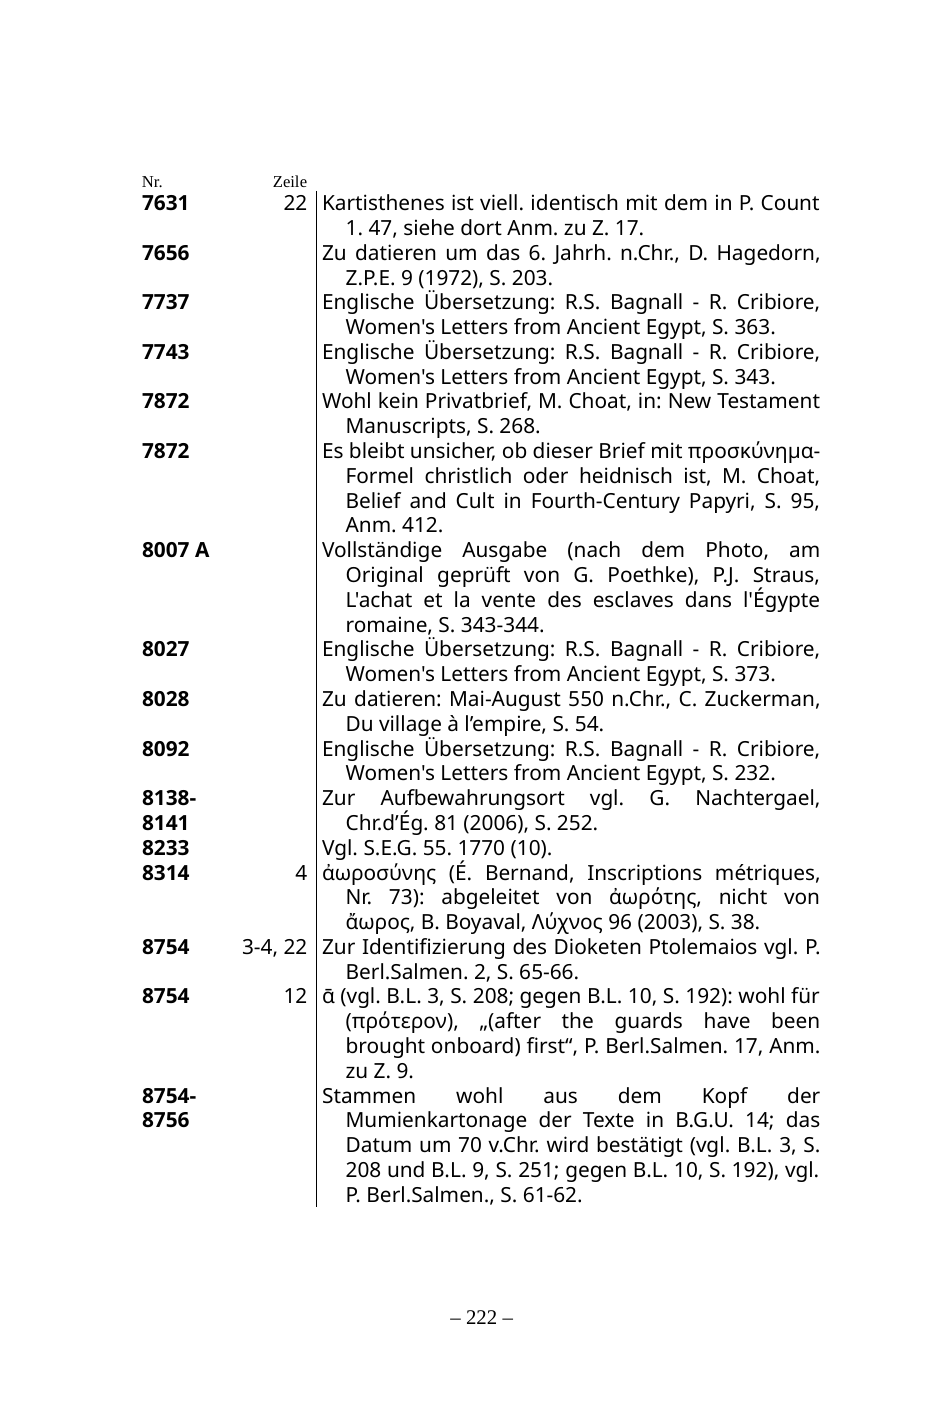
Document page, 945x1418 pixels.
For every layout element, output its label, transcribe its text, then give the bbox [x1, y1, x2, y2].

table_cell [224, 290, 316, 339]
table_cell [224, 637, 316, 687]
table_cell 8233 [136, 835, 224, 860]
table_cell Wohl kein Privatbrief, M. Choat, in: New Testament Manuscripts, S. 268. [317, 389, 827, 439]
table_cell [224, 538, 316, 637]
table_cell 8138-8141 [136, 786, 224, 835]
table_cell 8092 [136, 736, 224, 786]
table_cell Kartisthenes ist viell. identisch mit dem in P. Count 1. 47, siehe dort Anm. zu Z. 17. [317, 191, 827, 240]
table_cell Zu datieren: Mai-August 550 n.Chr., C. Zuckerman, Du village à l’empire, S. 54. [317, 687, 827, 736]
table_cell 8314 [136, 860, 224, 934]
table_cell Zur Identifizierung des Dioketen Ptolemaios vgl. P. Berl.Salmen. 2, S. 65-66. [317, 935, 827, 984]
table_cell 8028 [136, 687, 224, 736]
table_cell 22 [224, 191, 316, 240]
table_cell Englische Übersetzung: R.S. Bagnall - R. Cribiore, Women's Letters from Ancient Egypt, S. 232. [317, 736, 827, 786]
table_cell 7656 [136, 240, 224, 290]
table_cell Stammen wohl aus dem Kopf der Mumienkartonage der Texte in B.G.U. 14; das Datum um 70 v.Chr. wird bestätigt (vgl. B.L. 3, S. 208 und B.L. 9, S. 251; gegen B.L. 10, S. 192), vgl. P. Berl.Salmen., S. 61-62. [317, 1083, 827, 1207]
table_cell 7872 [136, 389, 224, 439]
table_cell Englische Übersetzung: R.S. Bagnall - R. Cribiore, Women's Letters from Ancient Egypt, S. 373. [317, 637, 827, 687]
table_cell [224, 687, 316, 736]
table_cell [224, 736, 316, 786]
table_cell 12 [224, 984, 316, 1083]
table_cell Es bleibt unsicher, ob dieser Brief mit προσκύνημα-Formel christlich oder heidnisch ist, M. Choat, Belief and Cult in Fourth-Century Papyri, S. 95, Anm. 412. [317, 439, 827, 538]
table_cell ἀωροσύνης (É. Bernand, Inscriptions métriques, Nr. 73): abgeleitet von ἀωρότης, nicht von ἄωρος, B. Boyaval, Λύχνος 96 (2003), S. 38. [317, 860, 827, 934]
table_cell [224, 439, 316, 538]
table_cell Vgl. S.E.G. 55. 1770 (10). [317, 835, 827, 860]
table_cell 8007 A [136, 538, 224, 637]
table_cell [224, 340, 316, 389]
table_cell Englische Übersetzung: R.S. Bagnall - R. Cribiore, Women's Letters from Ancient Egypt, S. 343. [317, 340, 827, 389]
table_cell 3-4, 22 [224, 935, 316, 984]
table_cell 4 [224, 860, 316, 934]
table_cell 7872 [136, 439, 224, 538]
table_cell [224, 389, 316, 439]
table_cell Zur Aufbewahrungsort vgl. G. Nachtergael, Chr.d’Ég. 81 (2006), S. 252. [317, 786, 827, 835]
table_cell 7743 [136, 340, 224, 389]
table_cell [224, 240, 316, 290]
table_cell [224, 786, 316, 835]
table_cell 8754 [136, 984, 224, 1083]
table_cell 7737 [136, 290, 224, 339]
table_cell ᾱ (vgl. B.L. 3, S. 208; gegen B.L. 10, S. 192): wohl für (πρότερον), „(after the guards have been brought onboard) first“, P. Berl.Salmen. 17, Anm. zu Z. 9. [317, 984, 827, 1083]
table_cell 8754 [136, 935, 224, 984]
table_cell 8754-8756 [136, 1083, 224, 1207]
table_cell Vollständige Ausgabe (nach dem Photo, am Original geprüft von G. Poethke), P.J. Straus, L'achat et la vente des esclaves dans l'Égypte romaine, S. 343-344. [317, 538, 827, 637]
table_cell [224, 1083, 316, 1207]
table_cell Englische Übersetzung: R.S. Bagnall - R. Cribiore, Women's Letters from Ancient Egypt, S. 363. [317, 290, 827, 339]
table_cell 8027 [136, 637, 224, 687]
table_cell [224, 835, 316, 860]
table_cell 7631 [136, 191, 224, 240]
table_cell Zu datieren um das 6. Jahrh. n.Chr., D. Hagedorn, Z.P.E. 9 (1972), S. 203. [317, 240, 827, 290]
